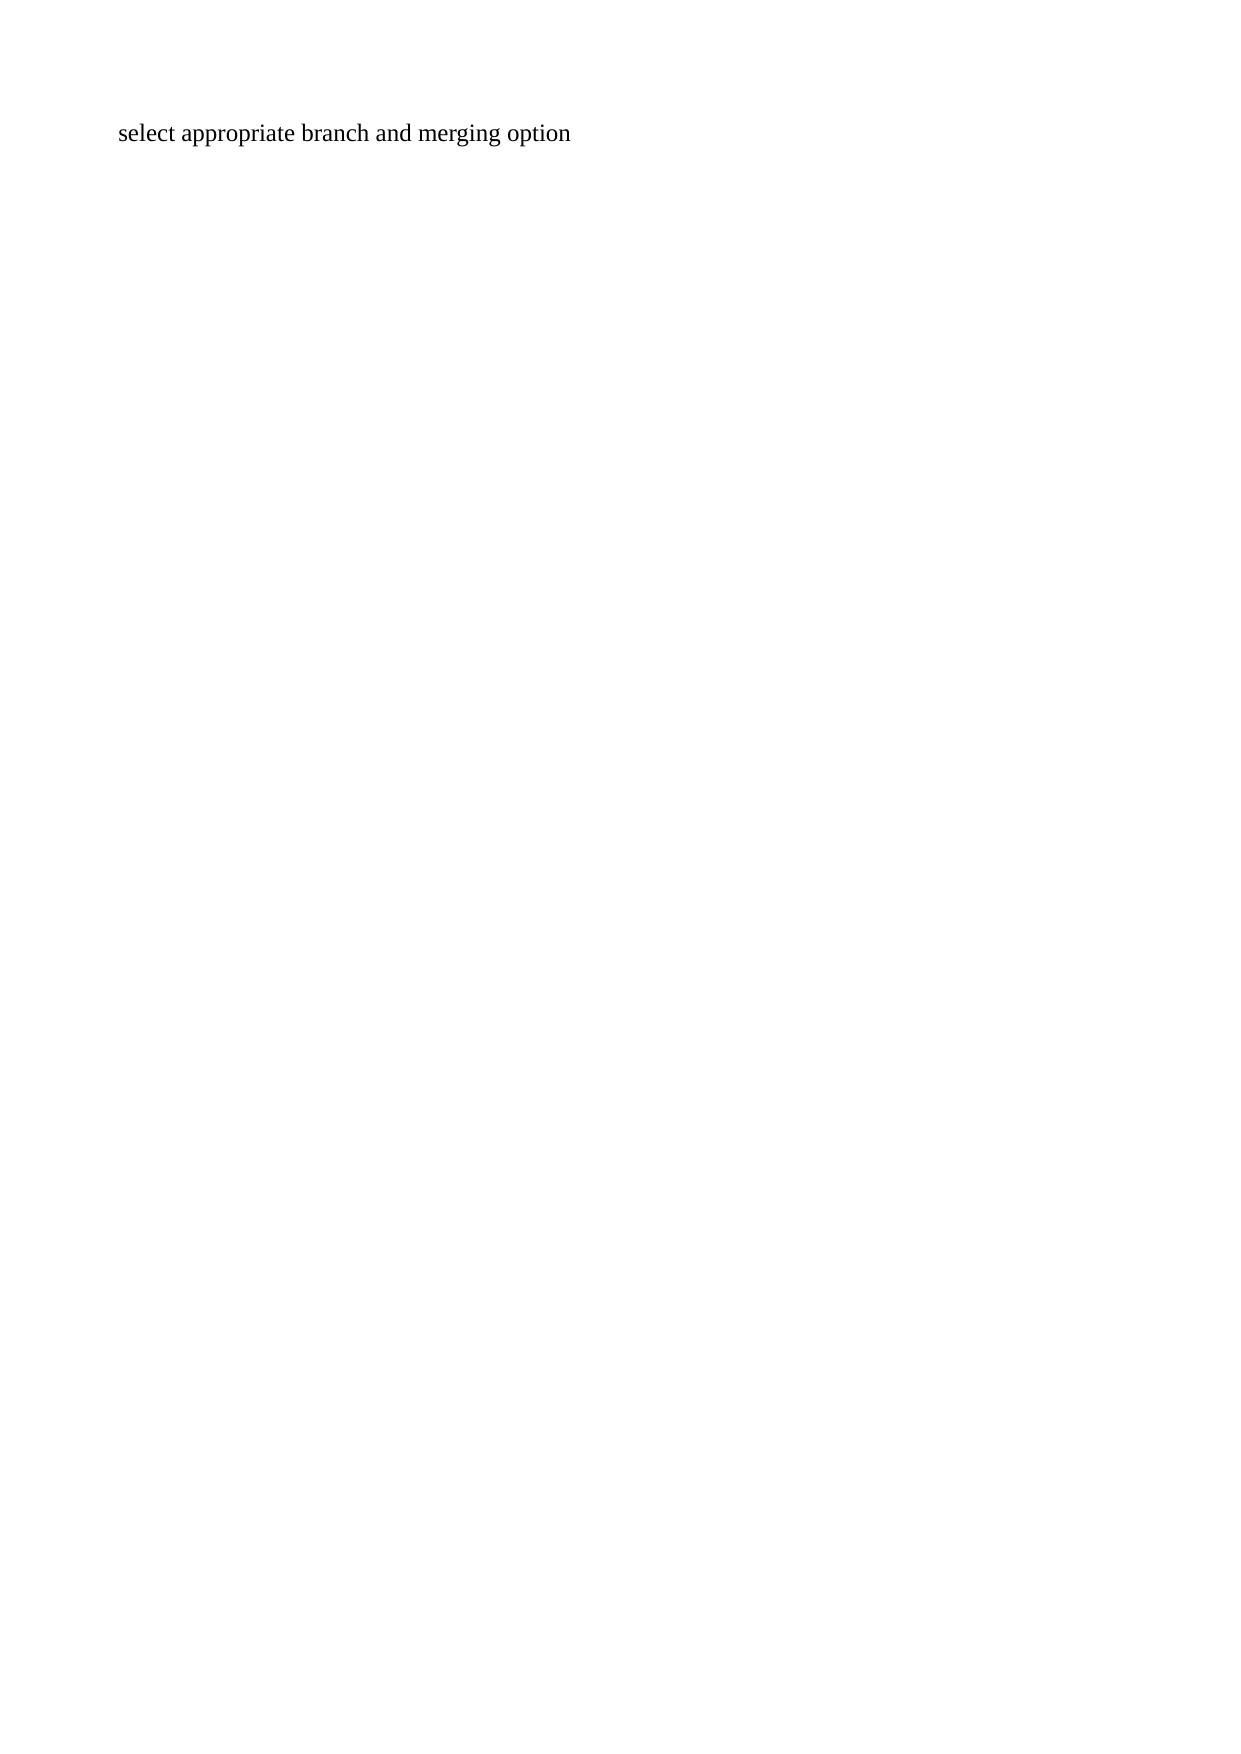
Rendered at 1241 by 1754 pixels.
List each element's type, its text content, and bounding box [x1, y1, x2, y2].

text select appropriate branch and merging option [118, 118, 1122, 147]
